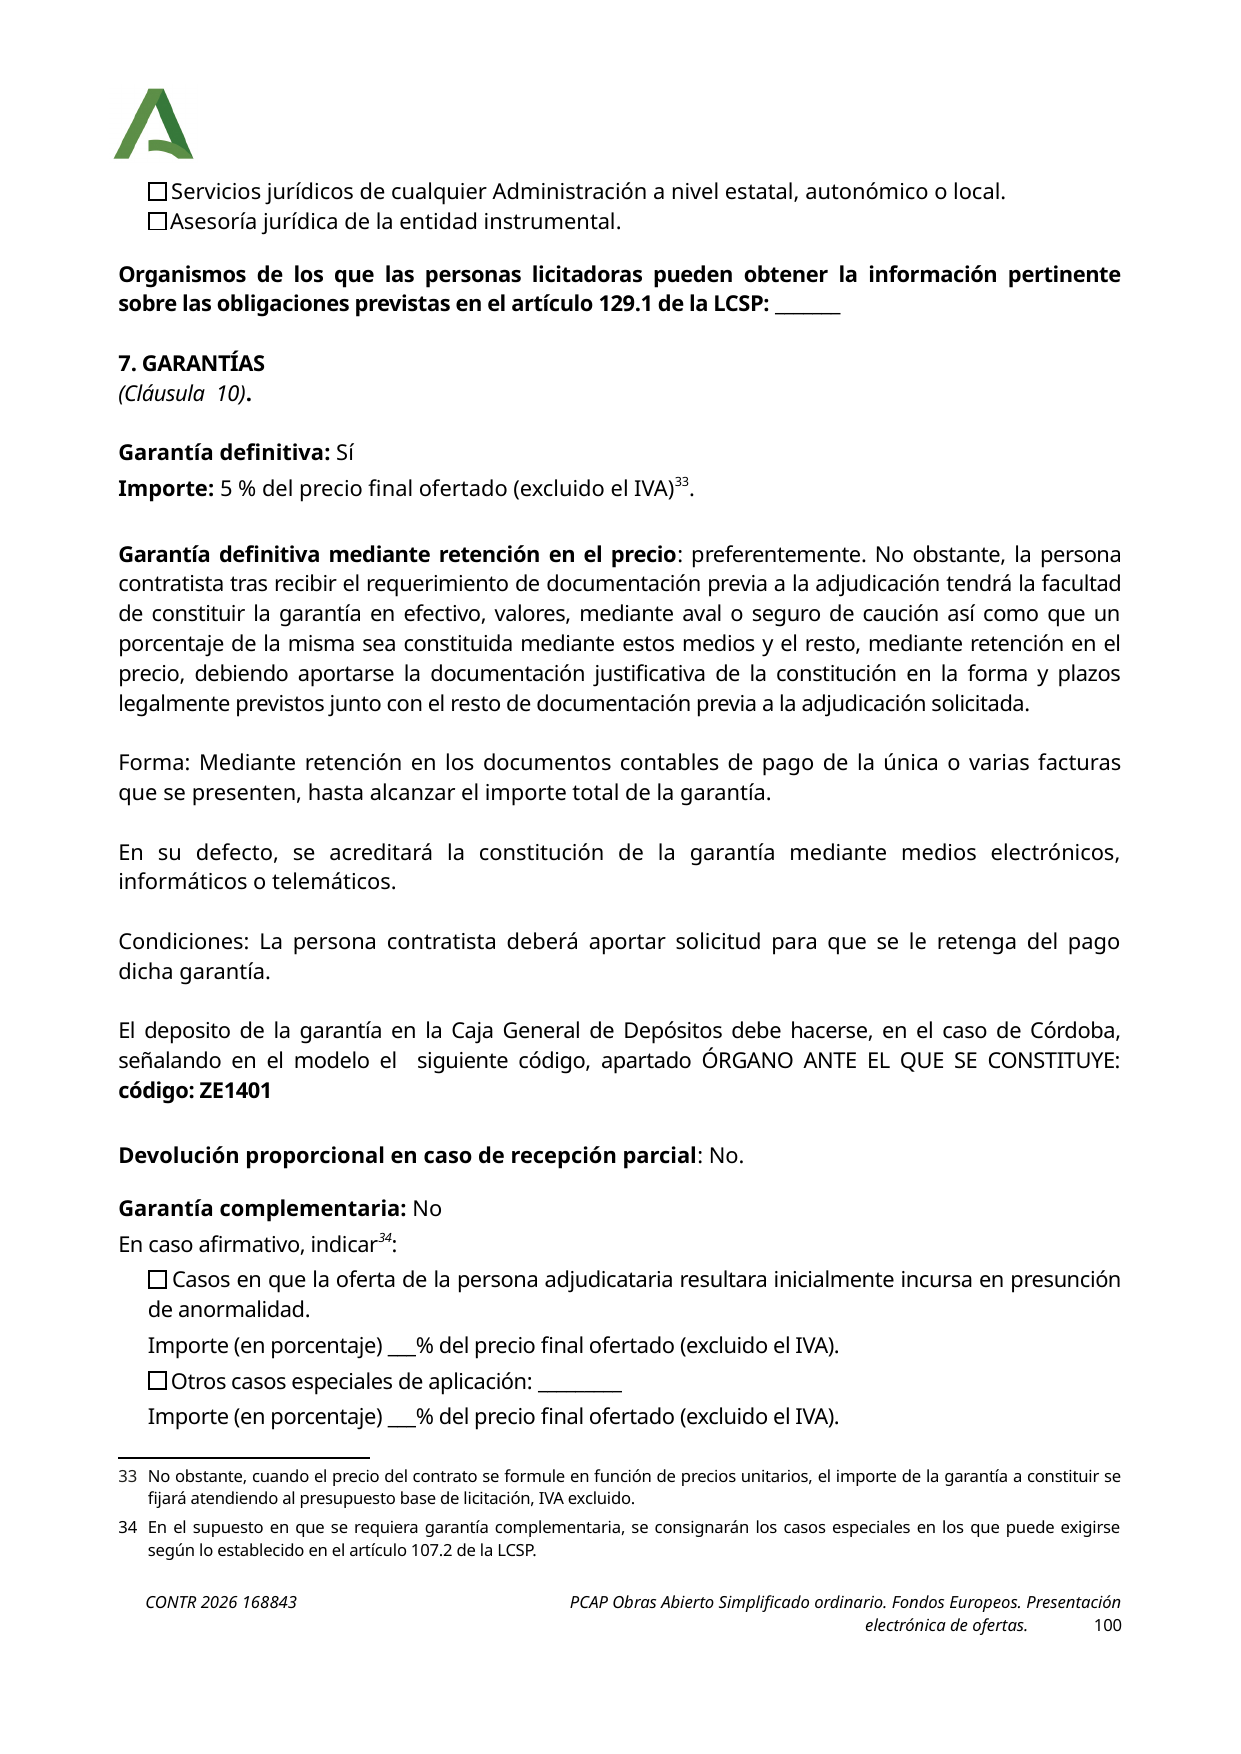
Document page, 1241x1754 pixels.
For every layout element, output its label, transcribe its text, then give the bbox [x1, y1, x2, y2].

text Organismos de los que las personas licitadoras pueden obtener la información pertinente sobre las obligaciones previstas en el artículo 129.1 de la LCSP: _______ [118, 259, 1122, 318]
text Servicios jurídicos de cualquier Administración a nivel estatal, autonómico o local. [148, 176, 1122, 206]
text 7. GARANTÍAS [118, 348, 1122, 378]
text No obstante, cuando el precio del contrato se formule en función de precios unitarios, el importe de la garantía a constituir se fijará atendiendo al presupuesto base de licitación, IVA excluido. [118, 1464, 1122, 1509]
text Importe (en porcentaje) ___% del precio final ofertado (excluido el IVA). [148, 1330, 1122, 1360]
text Garantía definitiva: Sí [118, 437, 1122, 467]
text Garantía complementaria: No [118, 1193, 1122, 1223]
text En caso afirmativo, indicar: [118, 1229, 1122, 1258]
text El deposito de la garantía en la Caja General de Depósitos debe hacerse, en el caso de Córdoba, señalando en el modelo el siguiente código, apartado ÓRGANO ANTE EL QUE SE CONSTITUYE: código: ZE1401 [118, 1015, 1122, 1105]
text Forma: Mediante retención en los documentos contables de pago de la única o varias facturas que se presenten, hasta alcanzar el importe total de la garantía. [118, 747, 1122, 807]
text (Cláusula 10). [118, 378, 1122, 408]
text Condiciones: La persona contratista deberá aportar solicitud para que se le retenga del pago dicha garantía. [118, 926, 1122, 986]
text Devolución proporcional en caso de recepción parcial: No. [118, 1140, 1122, 1170]
text Importe (en porcentaje) ___% del precio final ofertado (excluido el IVA). [148, 1401, 1122, 1431]
text Garantía definitiva mediante retención en el precio: preferentemente. No obstante, la persona contratista tras recibir el requerimiento de documentación previa a la adjudicación tendrá la facultad de constituir la garantía en efectivo, valores, mediante aval o seguro de caución así como que un porcentaje de la misma sea constituida mediante estos medios y el resto, mediante retención en el precio, debiendo aportarse la documentación justificativa de la constitución en la forma y plazos legalmente previstos junto con el resto de documentación previa a la adjudicación solicitada. [118, 539, 1122, 717]
text Otros casos especiales de aplicación: _________ [148, 1366, 1122, 1395]
text En el supuesto en que se requiera garantía complementaria, se consignarán los casos especiales en los que puede exigirse según lo establecido en el artículo 107.2 de la LCSP. [118, 1516, 1122, 1561]
text Asesoría jurídica de la entidad instrumental. [148, 206, 1122, 236]
text Casos en que la oferta de la persona adjudicataria resultara inicialmente incursa en presunción de anormalidad. [148, 1264, 1122, 1324]
picture [109, 84, 198, 163]
text Importe: 5 % del precio final ofertado (excluido el IVA). [118, 473, 1122, 503]
text En su defecto, se acreditará la constitución de la garantía mediante medios electrónicos, informáticos o telemáticos. [118, 837, 1122, 896]
